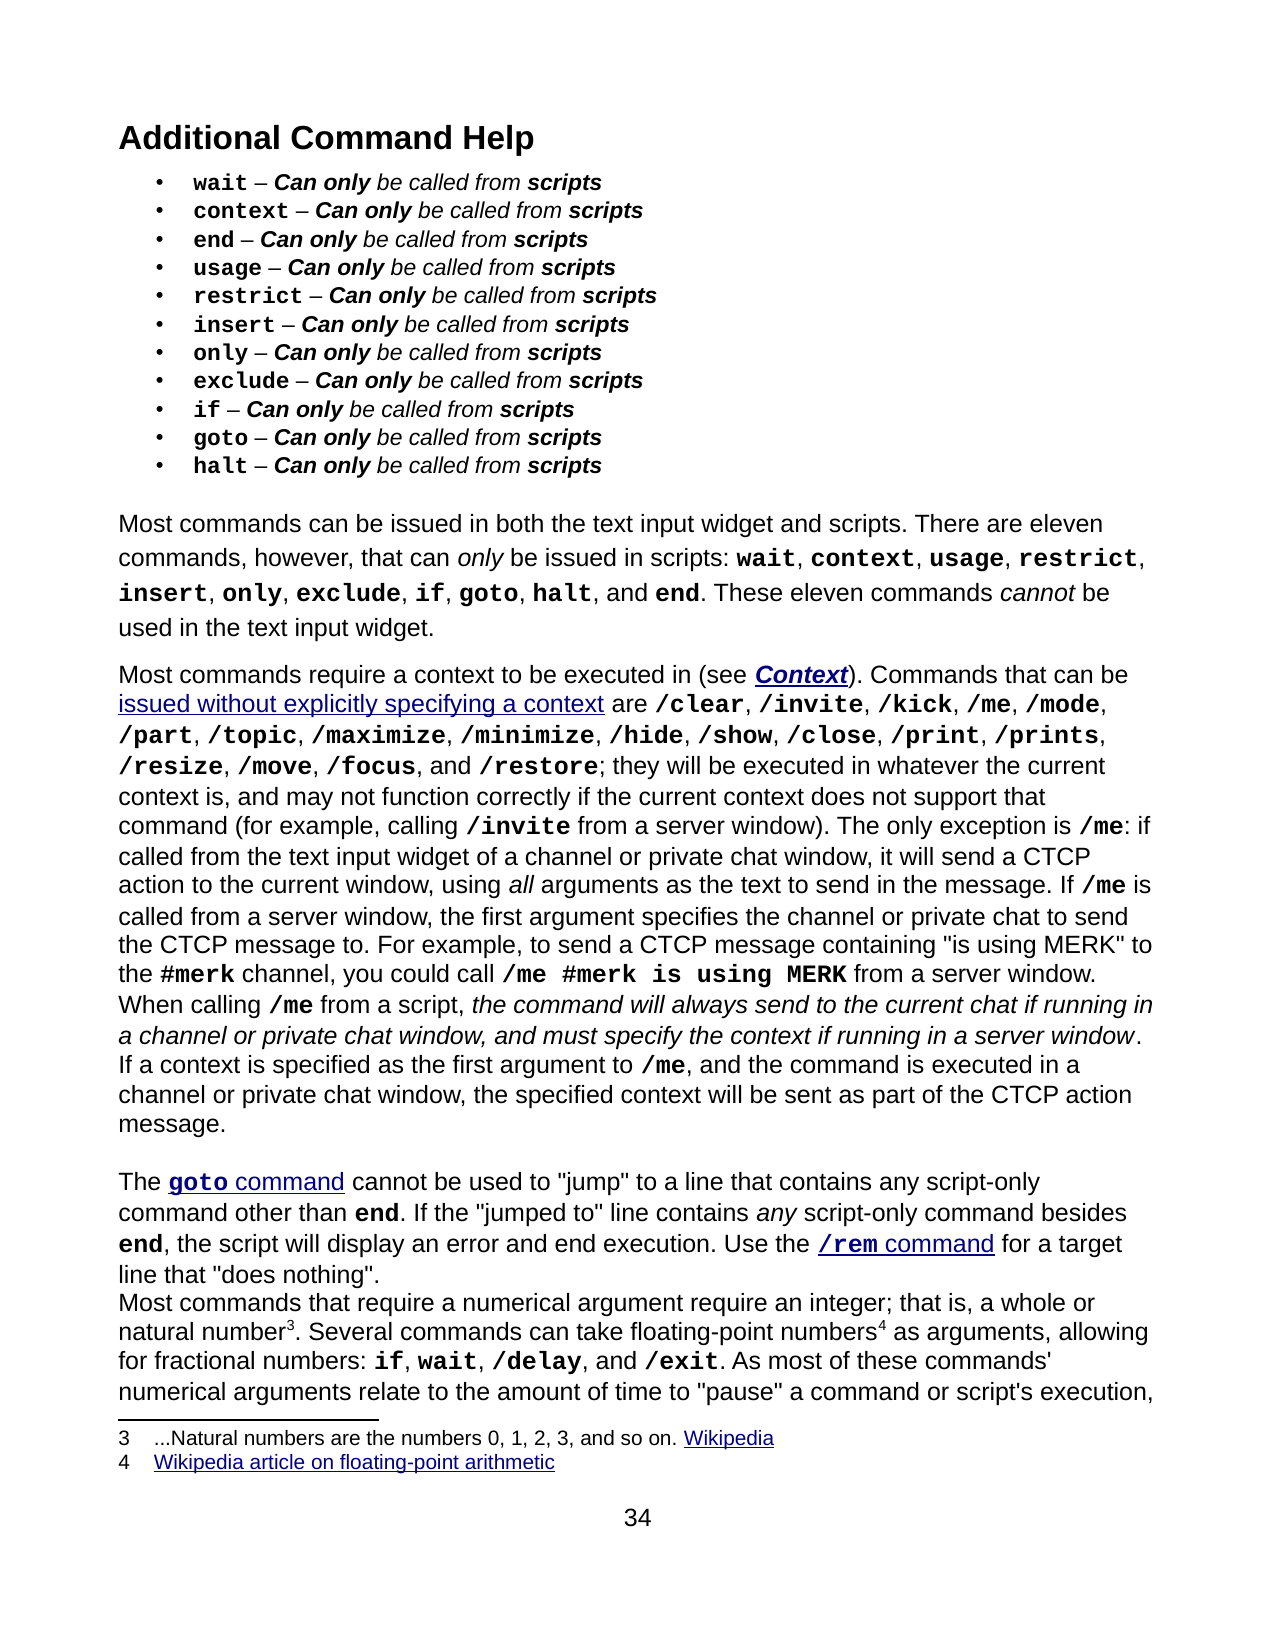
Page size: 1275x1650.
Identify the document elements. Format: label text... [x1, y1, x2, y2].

text The goto command cannot be used to "jump" to a line that contains any script-only command other than end. If the "jumped to" line contains any script-only command besides end, the script will display an error and end execution. Use the /rem command for a target line that "does nothing". [118, 1167, 1157, 1288]
list halt – Can only be called from scripts [156, 452, 1157, 481]
list exclude – Can only be called from scripts [156, 367, 1157, 396]
text Most commands can be issued in both the text input widget and scripts. There are eleven commands, however, that can only be issued in scripts: wait, context, usage, restrict, insert, only, exclude, if, goto, halt, and end. These eleven commands cannot be used in the text input widget. [118, 509, 1157, 642]
text Most commands require a context to be executed in (see Context). Commands that can be issued without explicitly specifying a context are /clear, /invite, /kick, /me, /mode, /part, /topic, /maximize, /minimize, /hide, /show, /close, /print, /prints, /resize, /move, /focus, and /restore; they will be executed in whatever the current context is, and may not function correctly if the current context does not support that command (for example, calling /invite from a server window). The only exception is /me: if called from the text input widget of a channel or private chat window, it will send a CTCP action to the current window, using all arguments as the text to send in the message. If /me is called from a server window, the first argument specifies the channel or private chat to send the CTCP message to. For example, to send a CTCP message containing "is using MERK" to the #merk channel, you could call /me #merk is using MERK from a server window. When calling /me from a script, the command will always send to the current chat if running in a channel or private chat window, and must specify the context if running in a server window. If a context is specified as the first argument to /me, and the command is executed in a channel or private chat window, the specified context will be sent as part of the CTCP action message. [118, 661, 1157, 1138]
list usage – Can only be called from scripts [156, 254, 1157, 282]
list if – Can only be called from scripts [156, 396, 1157, 424]
list context – Can only be called from scripts [156, 197, 1157, 226]
list goto – Can only be called from scripts [156, 424, 1157, 452]
list end – Can only be called from scripts [156, 226, 1157, 254]
list only – Can only be called from scripts [156, 339, 1157, 367]
text ...Natural numbers are the numbers 0, 1, 2, 3, and so on. Wikipedia [118, 1426, 1157, 1450]
list insert – Can only be called from scripts [156, 311, 1157, 339]
subtitle Additional Command Help [118, 118, 1157, 157]
text Most commands that require a numerical argument require an integer; that is, a whole or natural number. Several commands can take floating-point numbers as arguments, allowing for fractional numbers: if, wait, /delay, and /exit. As most of these commands' numerical arguments relate to the amount of time to "pause" a command or script's execution, [118, 1288, 1157, 1406]
text Wikipedia article on floating-point arithmetic [118, 1450, 1157, 1474]
list wait – Can only be called from scripts [156, 169, 1157, 197]
list restrict – Can only be called from scripts [156, 282, 1157, 311]
